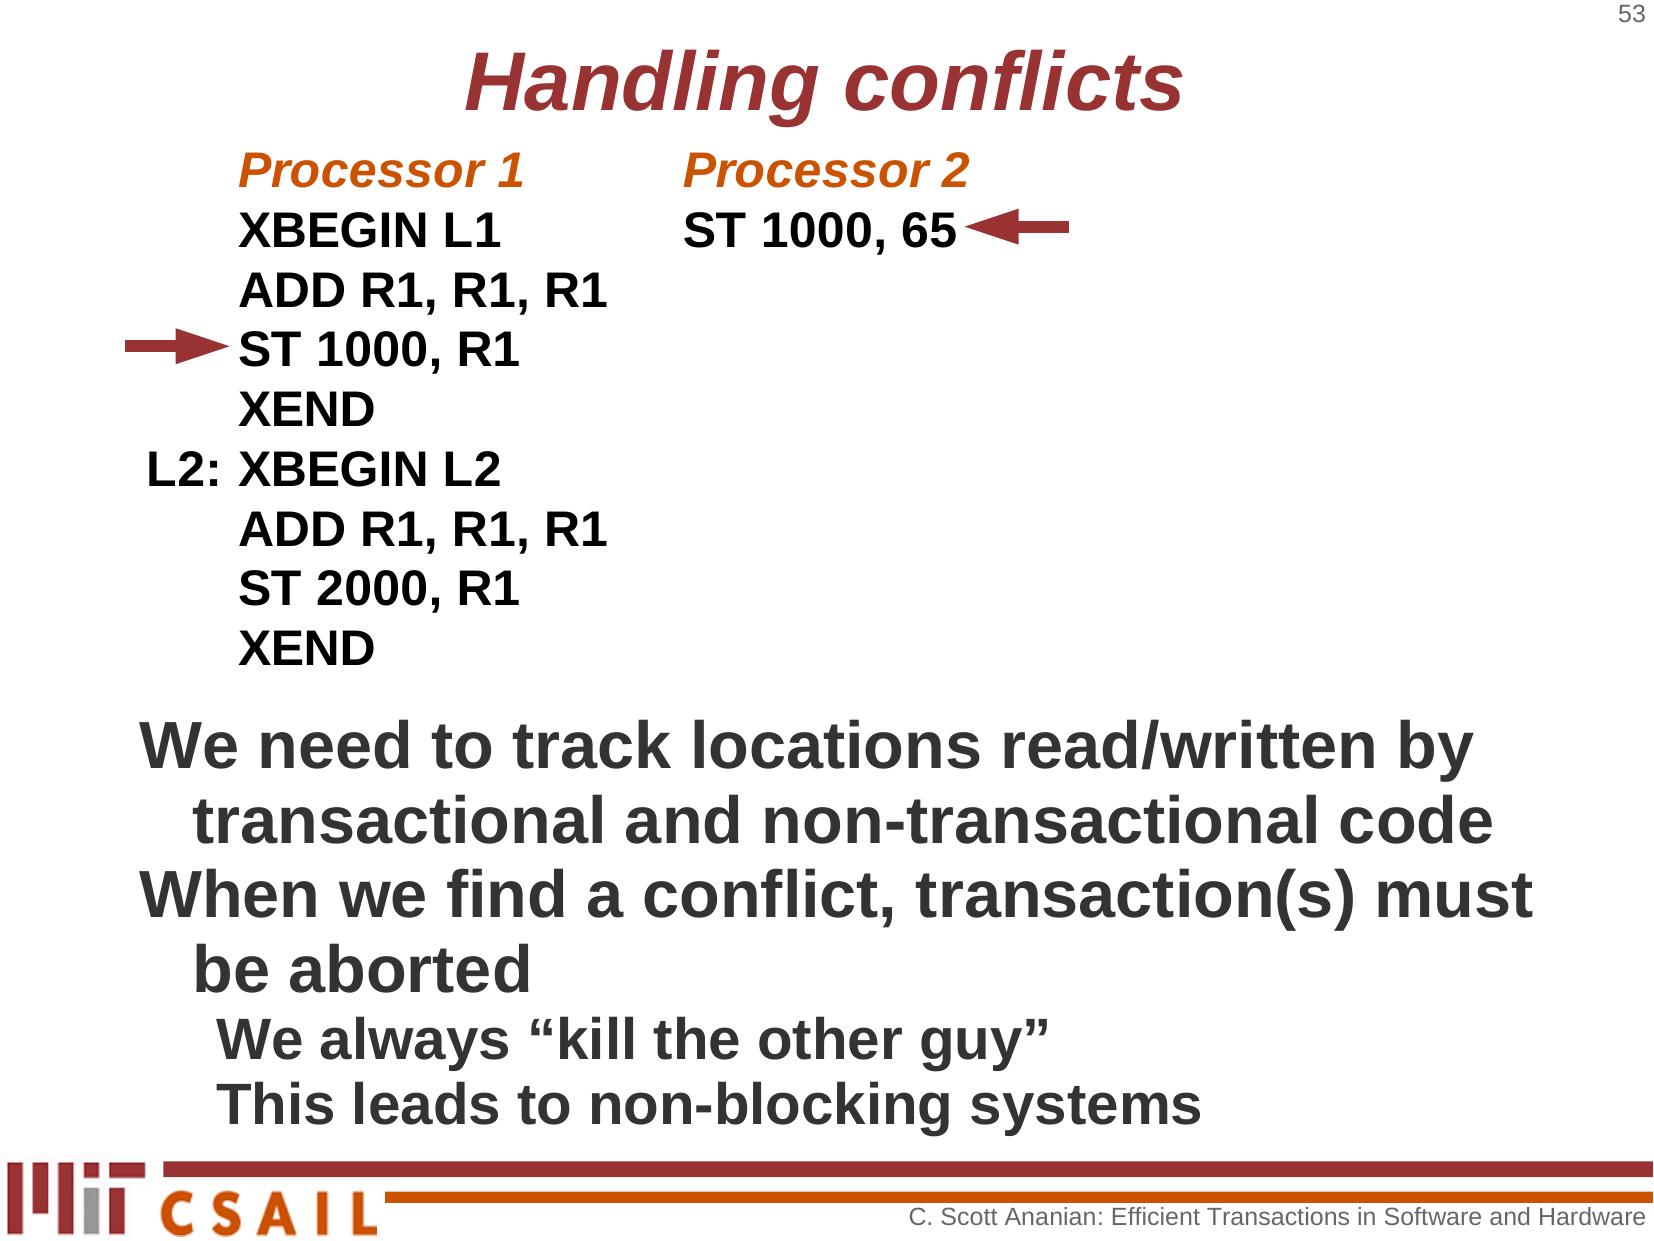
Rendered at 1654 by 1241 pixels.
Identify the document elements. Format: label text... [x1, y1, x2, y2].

title Handling conflicts [51, 28, 1600, 135]
list We need to track locations read/written by transactional and non-transactional code When we find a conflict, transaction(s) must be aborted We always “kill the other guy” This leads to non-blocking systems [121, 707, 1561, 1168]
picture [0, 1155, 377, 1237]
chart [143, 141, 1128, 681]
